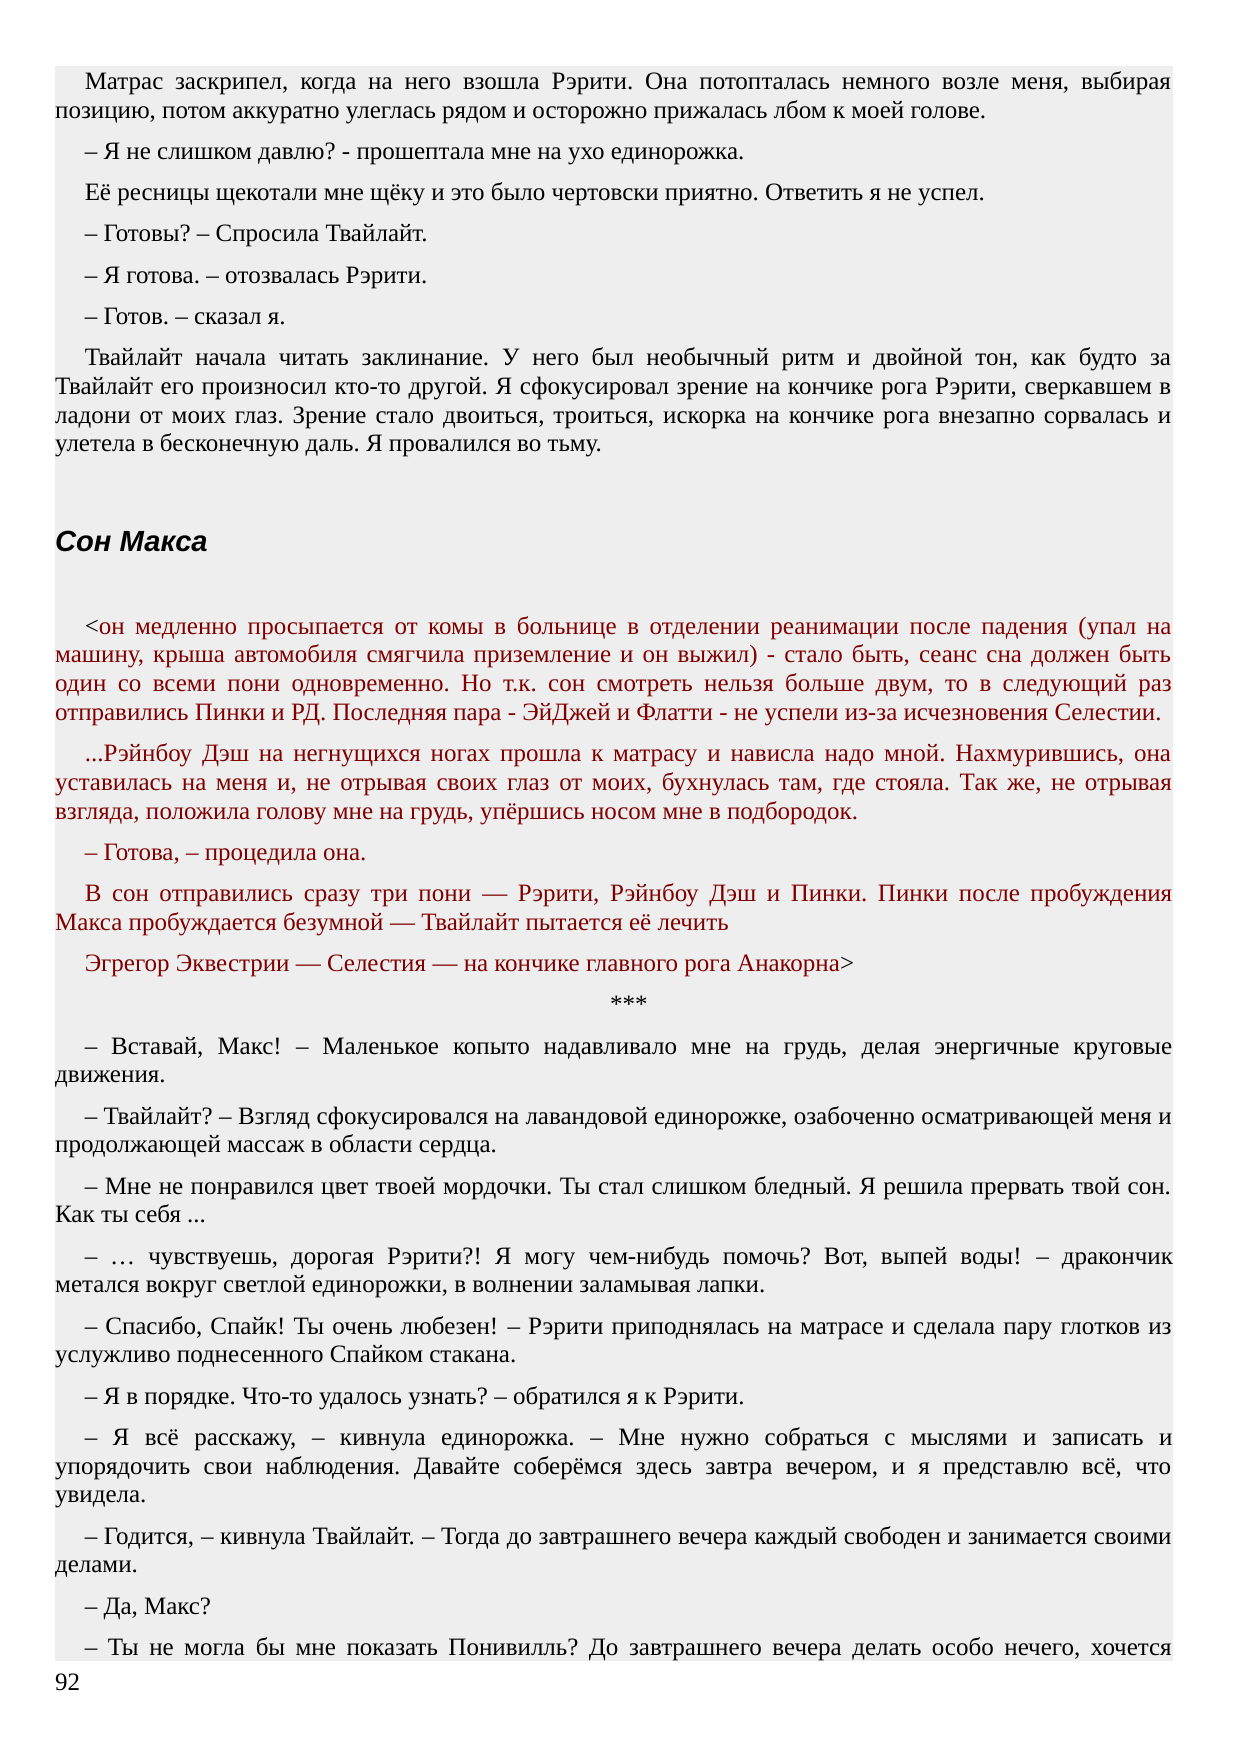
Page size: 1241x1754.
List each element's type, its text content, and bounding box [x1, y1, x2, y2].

text – Мне не понравился цвет твоей мордочки. Ты стал слишком бледный. Я решила прервать твой сон. Как ты себя ... [55, 1171, 1173, 1228]
text – Я готова. – отозвалась Рэрити. [55, 260, 1173, 288]
text ...Рэйнбоу Дэш на негнущихся ногах прошла к матрасу и нависла надо мной. Нахмурившись, она уставилась на меня и, не отрывая своих глаз от моих, бухнулась там, где стояла. Так же, не отрывая взгляда, положила голову мне на грудь, упёршись носом мне в подбородок. [55, 738, 1173, 824]
text Матрас заскрипел, когда на него взошла Рэрити. Она потопталась немного возле меня, выбирая позицию, потом аккуратно улеглась рядом и осторожно прижалась лбом к моей голове. [55, 66, 1173, 123]
text Её ресницы щекотали мне щёку и это было чертовски приятно. Ответить я не успел. [55, 177, 1173, 206]
text <он медленно просыпается от комы в больнице в отделении реанимации после падения (упал на машину, крыша автомобиля смягчила приземление и он выжил) - стало быть, сеанс сна должен быть один со всеми пони одновременно. Но т.к. сон смотреть нельзя больше двум, то в следующий раз отправились Пинки и РД. Последняя пара - ЭйДжей и Флатти - не успели из-за исчезновения Селестии. [55, 611, 1173, 726]
text – Ты не могла бы мне показать Понивилль? До завтрашнего вечера делать особо нечего, хочется [55, 1632, 1173, 1661]
text *** [55, 989, 1173, 1018]
text – … чувствуешь, дорогая Рэрити?! Я могу чем-нибудь помочь? Вот, выпей воды! – дракончик метался вокруг светлой единорожки, в волнении заламывая лапки. [55, 1241, 1173, 1298]
text – Я всё расскажу, – кивнула единорожка. – Мне нужно собраться с мыслями и записать и упорядочить свои наблюдения. Давайте соберёмся здесь завтра вечером, и я представлю всё, что увидела. [55, 1422, 1173, 1508]
subtitle Сон Макса [55, 523, 1173, 557]
text – Я не слишком давлю? - прошептала мне на ухо единорожка. [55, 136, 1173, 165]
text – Да, Макс? [55, 1591, 1173, 1619]
text – Вставай, Макс! – Маленькое копыто надавливало мне на грудь, делая энергичные круговые движения. [55, 1031, 1173, 1088]
text В сон отправились сразу три пони — Рэрити, Рэйнбоу Дэш и Пинки. Пинки после пробуждения Макса пробуждается безумной — Твайлайт пытается её лечить [55, 878, 1173, 936]
text Эгрегор Эквестрии — Селестия — на кончике главного рога Анакорна> [55, 948, 1173, 977]
text – Я в порядке. Что-то удалось узнать? – обратился я к Рэрити. [55, 1381, 1173, 1409]
text – Твайлайт? – Взгляд сфокусировался на лавандовой единорожке, озабоченно осматривающей меня и продолжающей массаж в области сердца. [55, 1101, 1173, 1158]
text Твайлайт начала читать заклинание. У него был необычный ритм и двойной тон, как будто за Твайлайт его произносил кто-то другой. Я сфокусировал зрение на кончике рога Рэрити, сверкавшем в ладони от моих глаз. Зрение стало двоиться, троиться, искорка на кончике рога внезапно сорвалась и улетела в бесконечную даль. Я провалился во тьму. [55, 342, 1173, 457]
text – Готовы? – Спросила Твайлайт. [55, 218, 1173, 247]
text – Спасибо, Спайк! Ты очень любезен! – Рэрити приподнялась на матрасе и сделала пару глотков из услужливо поднесенного Спайком стакана. [55, 1311, 1173, 1368]
text – Годится, – кивнула Твайлайт. – Тогда до завтрашнего вечера каждый свободен и занимается своими делами. [55, 1521, 1173, 1578]
text – Готов. – сказал я. [55, 301, 1173, 330]
text – Готова, – процедила она. [55, 837, 1173, 866]
